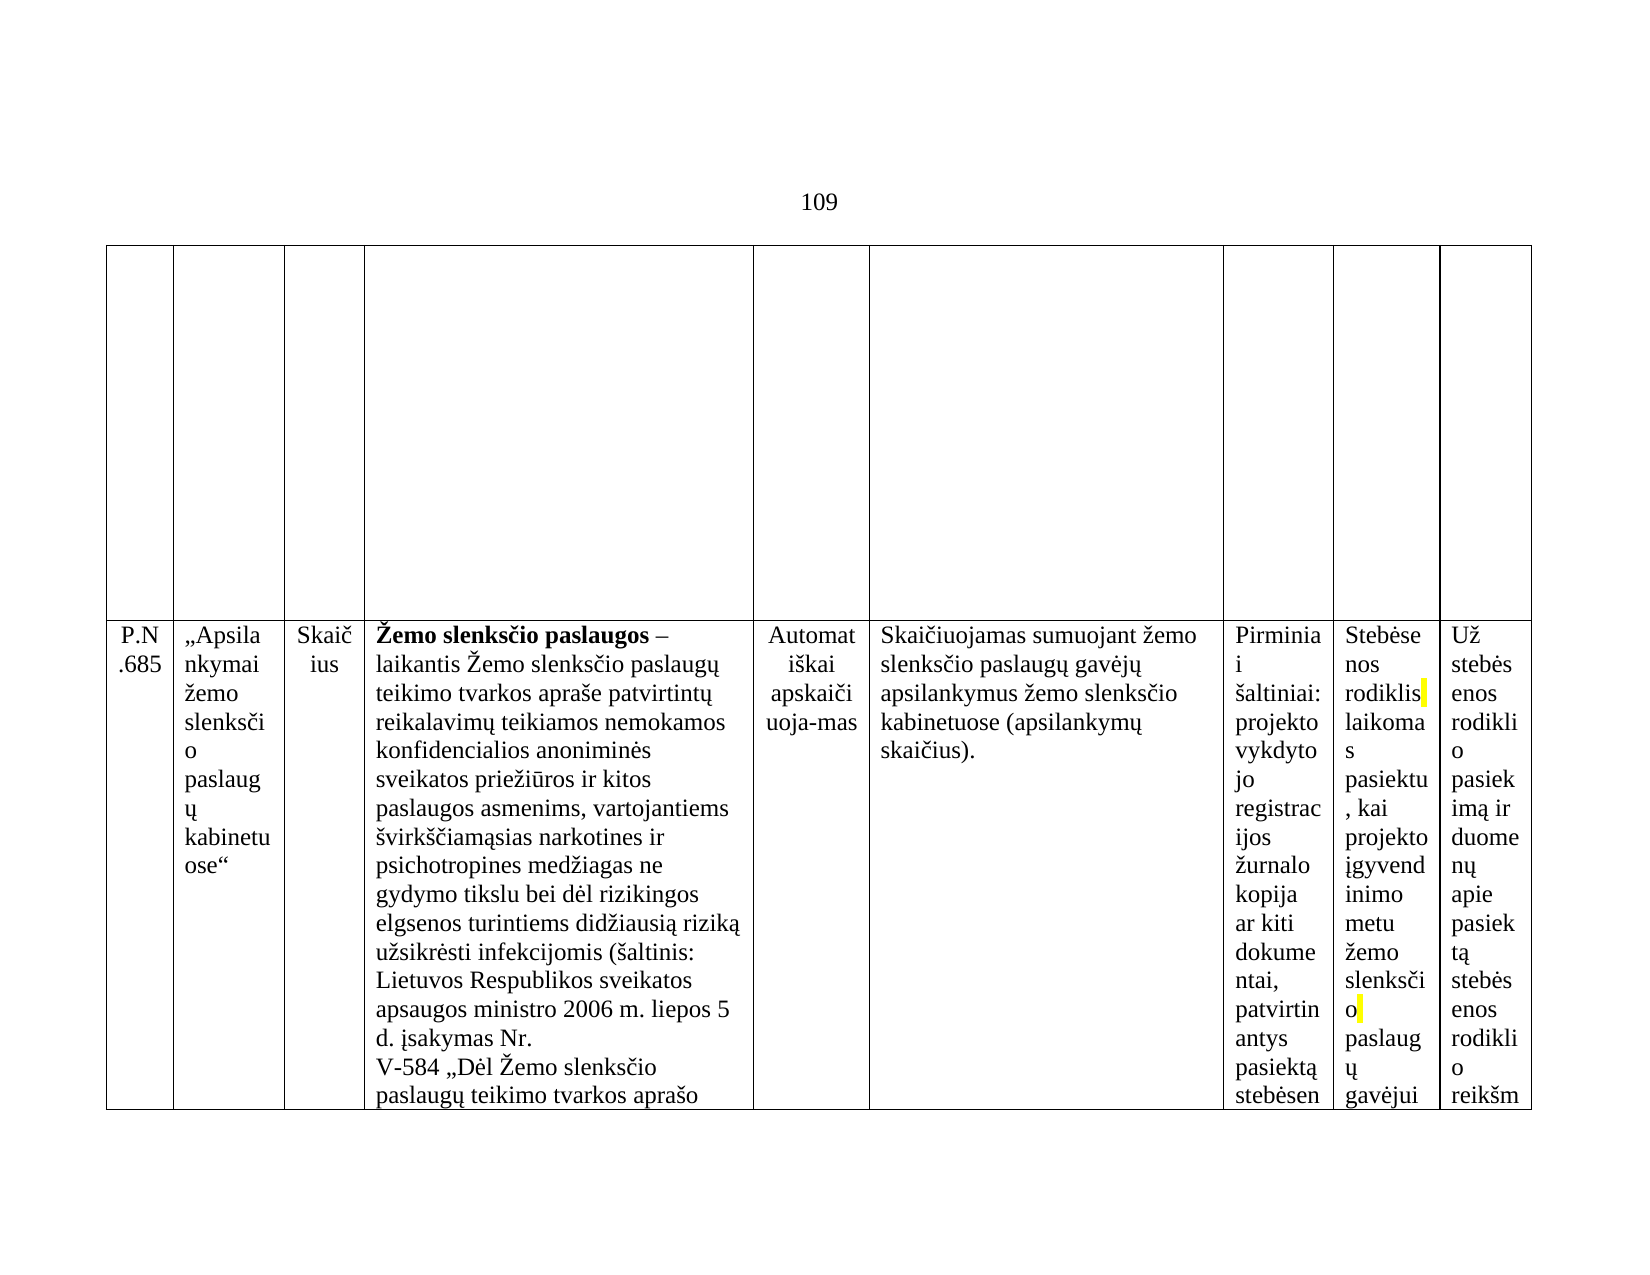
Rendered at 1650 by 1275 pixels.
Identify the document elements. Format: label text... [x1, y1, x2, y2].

table_cell [285, 246, 364, 619]
table_cell Skaičius [285, 621, 364, 1109]
table_cell Žemo slenksčio paslaugos – laikantis Žemo slenksčio paslaugų teikimo tvarkos apraše patvirtintų reikalavimų teikiamos nemokamos konfidencialios anoniminės sveikatos priežiūros ir kitos paslaugos asmenims, vartojantiems švirkščiamąsias narkotines ir psichotropines medžiagas ne gydymo tikslu bei dėl rizikingos elgsenos turintiems didžiausią riziką užsikrėsti infekcijomis (šaltinis: Lietuvos Respublikos sveikatos apsaugos ministro 2006 m. liepos 5 d. įsakymas Nr. V-584 „Dėl Žemo slenksčio paslaugų teikimo tvarkos aprašo [365, 621, 753, 1109]
table_cell Automatiškai apskaičiuoja-mas [754, 621, 869, 1109]
table_cell [365, 246, 753, 619]
table_cell [870, 246, 1223, 619]
table_cell [107, 246, 173, 619]
table_cell Stebėsenos rodiklis laikomas pasiektu, kai projekto įgyvendinimo metu žemo slenksčio paslaugų gavėjui [1334, 621, 1439, 1109]
table_cell P.N.685 [107, 621, 173, 1109]
table_cell [1224, 246, 1333, 619]
table_cell [754, 246, 869, 619]
table_cell Skaičiuojamas sumuojant žemo slenksčio paslaugų gavėjų apsilankymus žemo slenksčio kabinetuose (apsilankymų skaičius). [870, 621, 1223, 1109]
table_cell Pirminiai šaltiniai: projekto vykdytojo registracijos žurnalo kopija ar kiti dokumentai, patvirtinantys pasiektą stebėsen [1224, 621, 1333, 1109]
table_cell [1441, 246, 1531, 619]
table_cell [174, 246, 284, 619]
table_cell Už stebėsenos rodiklio pasiekimą ir duomenų apie pasiektą stebėsenos rodiklio reikšm [1441, 621, 1531, 1109]
table_cell „Apsilankymai žemo slenksčio paslaugų kabinetuose“ [174, 621, 284, 1109]
table_cell [1334, 246, 1439, 619]
